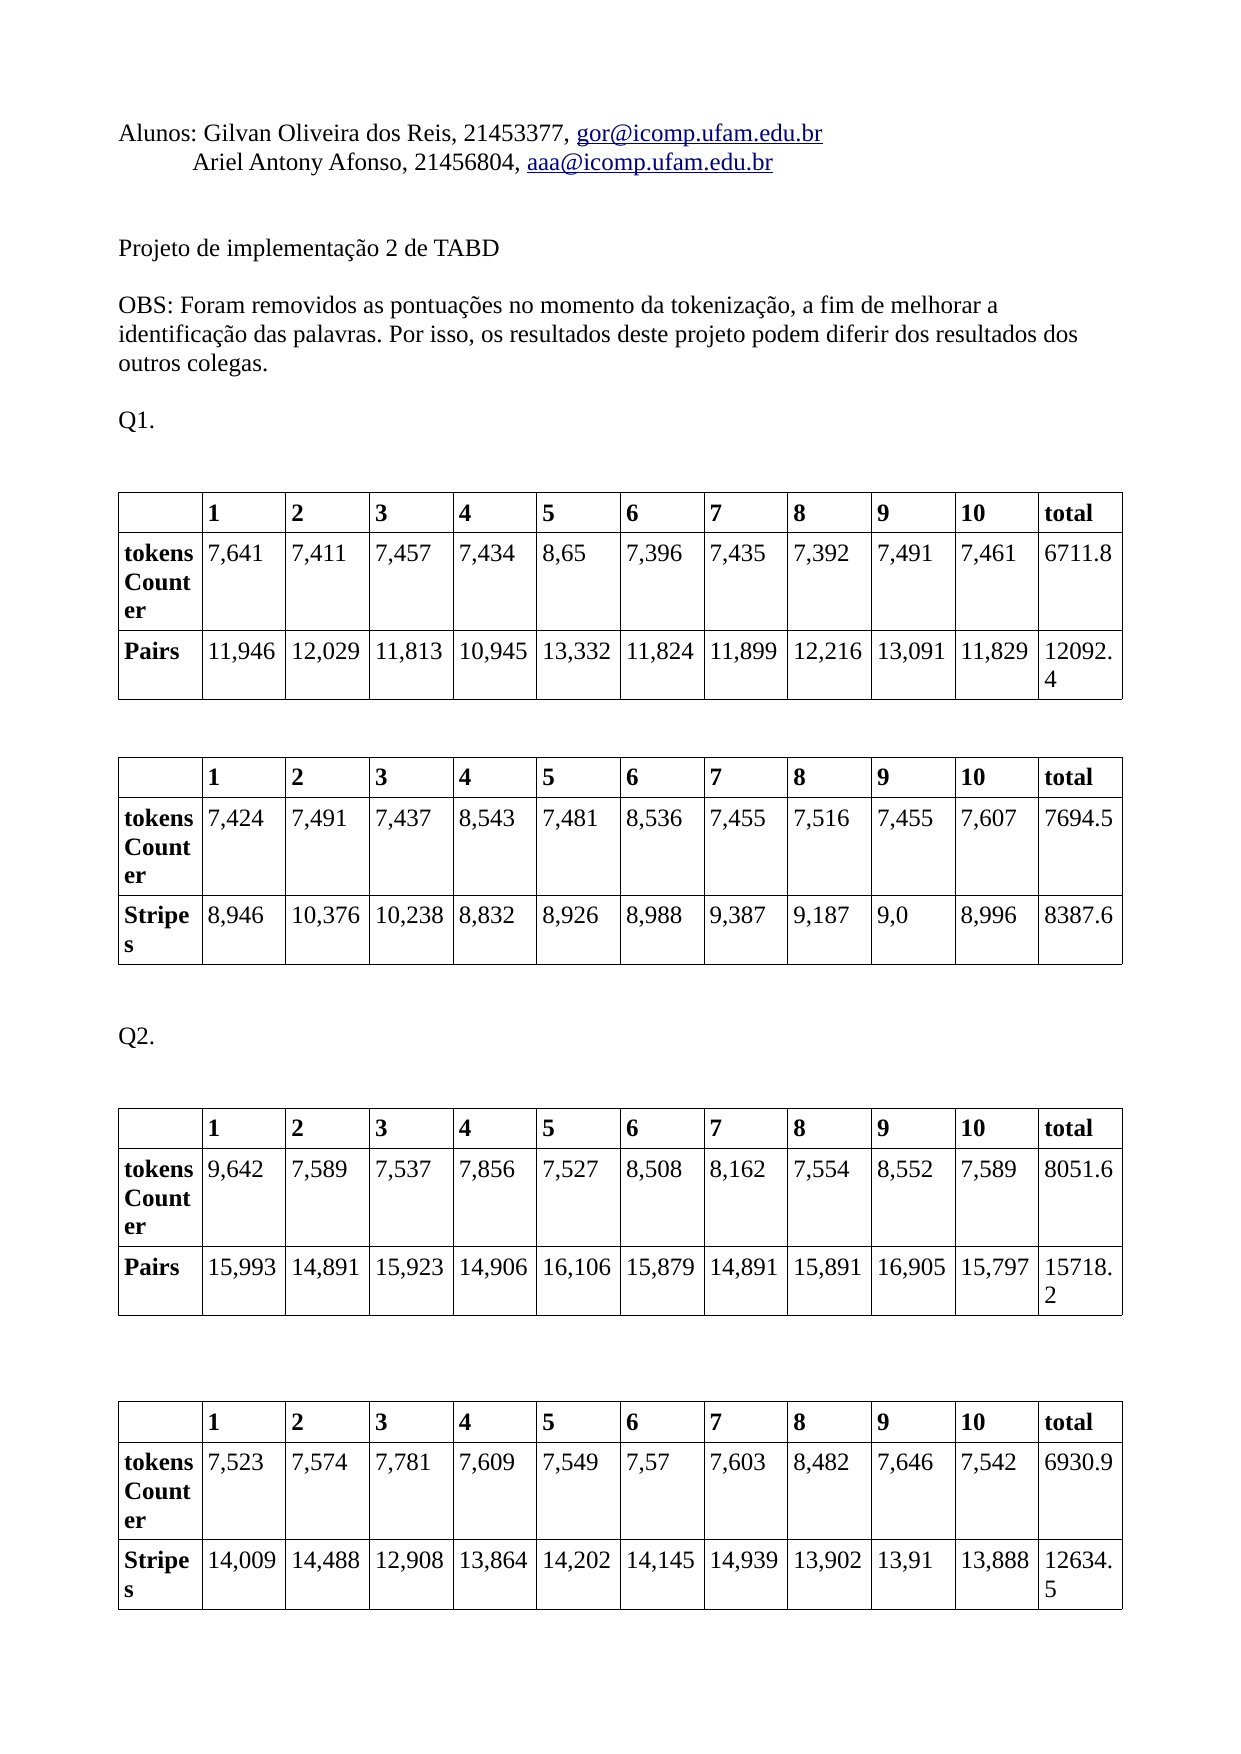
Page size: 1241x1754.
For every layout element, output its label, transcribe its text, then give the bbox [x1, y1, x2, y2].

table_cell 7,437 [370, 798, 453, 895]
table_cell 7,69 [1039, 1443, 1122, 1539]
table_cell 8,162 [705, 1149, 787, 1246]
table_header 3 [370, 1402, 453, 1442]
table_cell 13,902 [788, 1540, 871, 1608]
table_cell 7,58 [1039, 533, 1122, 630]
table_cell 12,029 [286, 631, 369, 699]
table_cell 7,491 [872, 533, 955, 630]
table_cell 11,813 [370, 631, 453, 699]
table_cell 9,187 [788, 896, 871, 964]
table_cell 7,589 [956, 1149, 1038, 1246]
table_header 2 [286, 758, 369, 797]
table_cell 14,891 [705, 1247, 787, 1315]
table_cell 7,481 [537, 798, 620, 895]
table_cell 8,988 [621, 896, 704, 964]
table_header 7 [705, 1109, 787, 1148]
table_cell 7,549 [537, 1443, 620, 1539]
table_header 4 [454, 758, 536, 797]
table_cell 7,455 [872, 798, 955, 895]
table_cell 11,824 [621, 631, 704, 699]
table_header 8 [788, 493, 871, 532]
table_cell 7,424 [203, 798, 285, 895]
table_cell 13,91 [872, 1540, 955, 1608]
table_cell tokensCounter [119, 1149, 202, 1246]
table_cell 7,461 [956, 533, 1038, 630]
table_cell 8,552 [872, 1149, 955, 1246]
table_cell 9,29 [1039, 896, 1122, 964]
table_cell 12,09 [1039, 631, 1122, 699]
table_cell tokensCounter [119, 533, 202, 630]
text Q2. [118, 1021, 1122, 1050]
table_cell 12,216 [788, 631, 871, 699]
text Q1. [118, 406, 1122, 434]
table_cell 10,945 [454, 631, 536, 699]
table_header 8 [788, 758, 871, 797]
table_cell 15,993 [203, 1247, 285, 1315]
table_cell 7,781 [370, 1443, 453, 1539]
table_header 6 [621, 493, 704, 532]
table_cell 7,574 [286, 1443, 369, 1539]
table_header 2 [286, 493, 369, 532]
table_header 9 [872, 1402, 955, 1442]
table_cell 7,434 [454, 533, 536, 630]
table_cell 7,396 [621, 533, 704, 630]
table_cell 9,642 [203, 1149, 285, 1246]
table_header 2 [286, 1109, 369, 1148]
table_header 8 [788, 1402, 871, 1442]
table_cell 8,65 [537, 533, 620, 630]
table_cell 13,864 [454, 1540, 536, 1608]
table_header 10 [956, 1402, 1038, 1442]
table_header 5 [537, 758, 620, 797]
table_cell 7,856 [454, 1149, 536, 1246]
table_header 9 [872, 493, 955, 532]
table_cell 7,609 [454, 1443, 536, 1539]
table_cell 11,899 [705, 631, 787, 699]
table_cell 8,05 [1039, 1149, 1122, 1246]
table_header 4 [454, 1402, 536, 1442]
table_cell 7,457 [370, 533, 453, 630]
table_cell 7,641 [203, 533, 285, 630]
table_header 1 [203, 1402, 285, 1442]
table_cell 13,091 [872, 631, 955, 699]
table_cell 15,797 [956, 1247, 1038, 1315]
table_cell Pairs [119, 1247, 202, 1315]
table_cell 11,946 [203, 631, 285, 699]
table_cell 9,0 [872, 896, 955, 964]
table_cell 7,542 [956, 1443, 1038, 1539]
table_header total [1039, 1402, 1122, 1442]
table_header 10 [956, 493, 1038, 532]
table_cell 8,946 [203, 896, 285, 964]
table_cell Pairs [119, 631, 202, 699]
table_header 9 [872, 1109, 955, 1148]
table_cell 7,392 [788, 533, 871, 630]
table_header total [1039, 493, 1122, 532]
table_cell 8,926 [537, 896, 620, 964]
table_cell 12,908 [370, 1540, 453, 1608]
table_cell 15,891 [788, 1247, 871, 1315]
table_header 9 [872, 758, 955, 797]
text Ariel Antony Afonso, 21456804, aaa@icomp.ufam.edu.br [118, 147, 1122, 176]
table_cell 8,536 [621, 798, 704, 895]
table_cell 8,508 [621, 1149, 704, 1246]
table_header [119, 758, 202, 797]
table_cell 7,603 [705, 1443, 787, 1539]
table_cell 14,009 [203, 1540, 285, 1608]
table_cell 10,376 [286, 896, 369, 964]
text OBS: Foram removidos as pontuações no momento da tokenização, a fim de melhorar a identificação das palavras. Por isso, os resultados deste projeto podem diferir dos resultados dos outros colegas. [118, 291, 1122, 377]
table_header 4 [454, 1109, 536, 1148]
table_cell 10,238 [370, 896, 453, 964]
table_header [119, 1109, 202, 1148]
table_cell 15,72 [1039, 1247, 1122, 1315]
table_cell 16,106 [537, 1247, 620, 1315]
table_cell 11,829 [956, 631, 1038, 699]
table_cell 9,387 [705, 896, 787, 964]
table_header 1 [203, 1109, 285, 1148]
table_cell 7,554 [788, 1149, 871, 1246]
text Projeto de implementação 2 de TABD [118, 233, 1122, 262]
table_header 2 [286, 1402, 369, 1442]
table_header 6 [621, 1402, 704, 1442]
table_cell 14,145 [621, 1540, 704, 1608]
table_header 6 [621, 1109, 704, 1148]
table_cell 7,523 [203, 1443, 285, 1539]
table_header 8 [788, 1109, 871, 1148]
table_cell 14,891 [286, 1247, 369, 1315]
table_cell Stripes [119, 896, 202, 964]
table_cell 8,832 [454, 896, 536, 964]
table_cell 7,411 [286, 533, 369, 630]
table_cell 8,543 [454, 798, 536, 895]
table_header 5 [537, 1109, 620, 1148]
table_cell Stripes [119, 1540, 202, 1608]
table_cell 14,202 [537, 1540, 620, 1608]
table_cell 15,923 [370, 1247, 453, 1315]
table_header total [1039, 1109, 1122, 1148]
table_header 3 [370, 1109, 453, 1148]
table_cell 13,888 [956, 1540, 1038, 1608]
table_cell 7,435 [705, 533, 787, 630]
table_cell 13,332 [537, 631, 620, 699]
table_header 7 [705, 1402, 787, 1442]
table_cell 7,607 [956, 798, 1038, 895]
table_cell 7,57 [621, 1443, 704, 1539]
table_header 3 [370, 758, 453, 797]
table_header 6 [621, 758, 704, 797]
table_header 7 [705, 493, 787, 532]
table_cell tokensCounter [119, 798, 202, 895]
text Alunos: Gilvan Oliveira dos Reis, 21453377, gor@icomp.ufam.edu.br [118, 118, 1122, 147]
table_header 1 [203, 758, 285, 797]
table_cell 15,879 [621, 1247, 704, 1315]
table_cell 7,455 [705, 798, 787, 895]
table_cell 14,939 [705, 1540, 787, 1608]
table_cell 8,482 [788, 1443, 871, 1539]
table_header 5 [537, 493, 620, 532]
table_cell 16,905 [872, 1247, 955, 1315]
table_header 10 [956, 1109, 1038, 1148]
table_cell 14,906 [454, 1247, 536, 1315]
table_cell 7,537 [370, 1149, 453, 1246]
table_cell 8,996 [956, 896, 1038, 964]
table_header total [1039, 758, 1122, 797]
table_cell 7,69 [1039, 798, 1122, 895]
table_header [119, 493, 202, 532]
table_cell tokensCounter [119, 1443, 202, 1539]
table_cell 14,03 [1039, 1540, 1122, 1608]
table_header 7 [705, 758, 787, 797]
table_cell 7,491 [286, 798, 369, 895]
table_cell 7,589 [286, 1149, 369, 1246]
table_cell 7,527 [537, 1149, 620, 1246]
table_cell 7,646 [872, 1443, 955, 1539]
table_header 3 [370, 493, 453, 532]
table_header 4 [454, 493, 536, 532]
table_cell 14,488 [286, 1540, 369, 1608]
table_header [119, 1402, 202, 1442]
table_header 10 [956, 758, 1038, 797]
table_header 1 [203, 493, 285, 532]
table_header 5 [537, 1402, 620, 1442]
table_cell 7,516 [788, 798, 871, 895]
